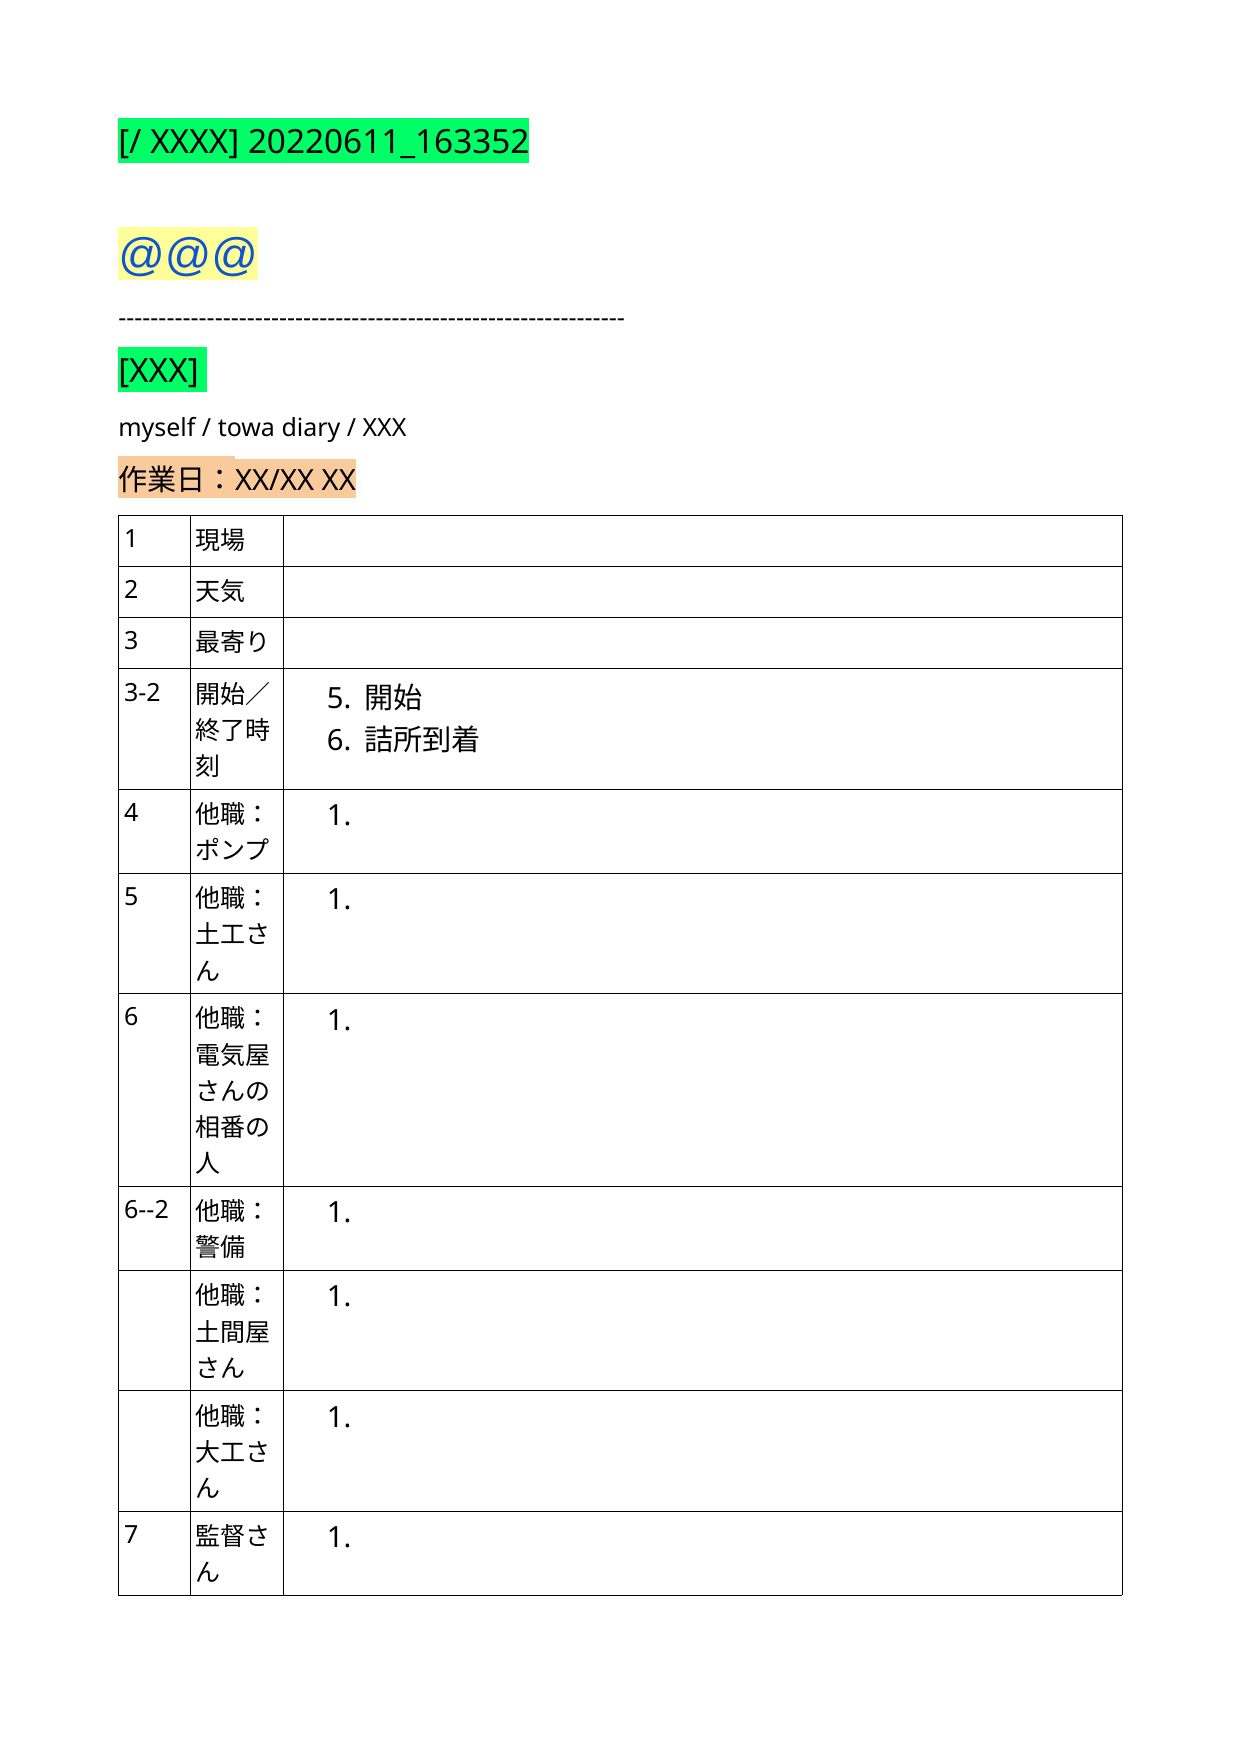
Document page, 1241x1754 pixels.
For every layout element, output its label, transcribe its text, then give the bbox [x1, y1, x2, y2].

table_cell [284, 1391, 1122, 1511]
table_cell 他職：大工さん [191, 1391, 283, 1511]
table_cell 5 [119, 874, 190, 993]
table_cell 他職：土間屋さん [191, 1271, 283, 1390]
table_cell 2 [119, 567, 190, 617]
table_cell [284, 1512, 1122, 1594]
table_cell [284, 1271, 1122, 1390]
text myself / towa diary / XXX [118, 409, 1122, 444]
table_cell [119, 1271, 190, 1390]
text 作業日：XX/XX XX [118, 456, 1122, 498]
table_cell 他職：警備 [191, 1187, 283, 1270]
table_header 現場 [191, 516, 283, 566]
table_cell 6--2 [119, 1187, 190, 1270]
table_cell 3-2 [119, 669, 190, 789]
table_cell [284, 874, 1122, 993]
table_cell 他職：電気屋さんの相番の人 [191, 994, 283, 1186]
text [/ XXXX] 20220611_163352 [118, 118, 1122, 163]
table_cell [284, 567, 1122, 617]
table_cell [284, 1187, 1122, 1270]
table_cell 開始／終了時刻 [191, 669, 283, 789]
table_cell 監督さん [191, 1512, 283, 1594]
table_cell 6 [119, 994, 190, 1186]
table_header [284, 516, 1122, 566]
table_cell [284, 790, 1122, 873]
table_cell 3 [119, 618, 190, 668]
text @@@ [118, 227, 1122, 280]
table_header 1 [119, 516, 190, 566]
table_cell 他職：ポンプ [191, 790, 283, 873]
text [XXX] [118, 347, 1122, 392]
text --------------------------------------------------------------- [118, 300, 1122, 334]
table_cell 4 [119, 790, 190, 873]
table_cell [284, 618, 1122, 668]
table_cell 最寄り [191, 618, 283, 668]
table_cell 天気 [191, 567, 283, 617]
table_cell 他職：土工さん [191, 874, 283, 993]
table_cell [119, 1391, 190, 1511]
table_cell 開始 詰所到着 [284, 669, 1122, 789]
table_cell [284, 994, 1122, 1186]
table_cell 7 [119, 1512, 190, 1594]
